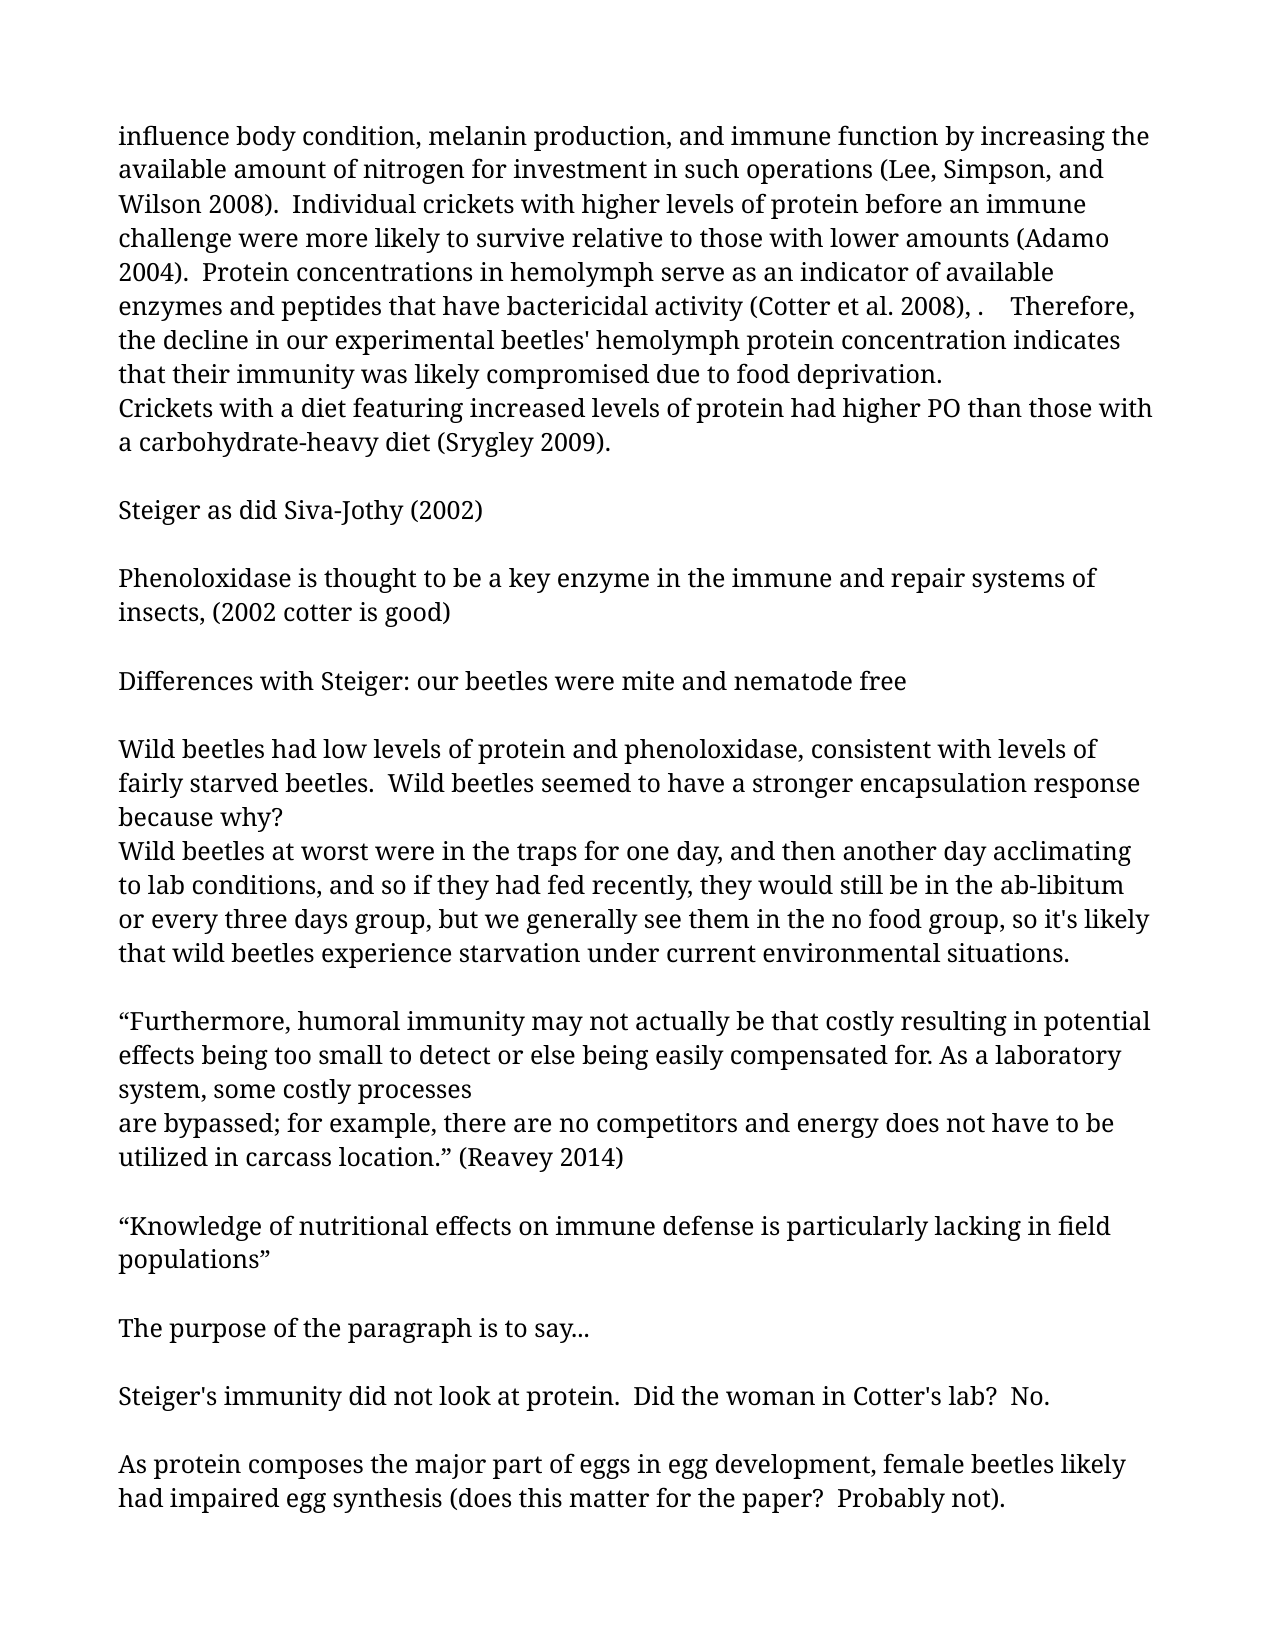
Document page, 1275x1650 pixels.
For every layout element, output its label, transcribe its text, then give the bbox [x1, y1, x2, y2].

text influence body condition, melanin production, and immune function by increasing the available amount of nitrogen for investment in such operations (Lee, Simpson, and Wilson 2008). Individual crickets with higher levels of protein before an immune challenge were more likely to survive relative to those with lower amounts (Adamo 2004). Protein concentrations in hemolymph serve as an indicator of available enzymes and peptides that have bactericidal activity (Cotter et al. 2008), . Therefore, the decline in our experimental beetles' hemolymph protein concentration indicates that their immunity was likely compromised due to food deprivation. [118, 118, 1157, 391]
text Wild beetles at worst were in the traps for one day, and then another day acclimating to lab conditions, and so if they had fed recently, they would still be in the ab-libitum or every three days group, but we generally see them in the no food group, so it's likely that wild beetles experience starvation under current environmental situations. [118, 833, 1157, 970]
text “Knowledge of nutritional effects on immune defense is particularly lacking in field populations” [118, 1208, 1157, 1276]
text Wild beetles had low levels of protein and phenoloxidase, consistent with levels of fairly starved beetles. Wild beetles seemed to have a stronger encapsulation response because why? [118, 731, 1157, 833]
text Phenoloxidase is thought to be a key enzyme in the immune and repair systems of insects, (2002 cotter is good) [118, 561, 1157, 629]
text The purpose of the paragraph is to say... [118, 1310, 1157, 1344]
text are bypassed; for example, there are no competitors and energy does not have to be utilized in carcass location.” (Reavey 2014) [118, 1106, 1157, 1174]
text Steiger as did Siva-Jothy (2002) [118, 493, 1157, 527]
text Differences with Steiger: our beetles were mite and nematode free [118, 663, 1157, 697]
text Steiger's immunity did not look at protein. Did the woman in Cotter's lab? No. [118, 1378, 1157, 1412]
text Crickets with a diet featuring increased levels of protein had higher PO than those with a carbohydrate-heavy diet (Srygley 2009). [118, 391, 1157, 459]
text “Furthermore, humoral immunity may not actually be that costly resulting in potential effects being too small to detect or else being easily compensated for. As a laboratory system, some costly processes [118, 1004, 1157, 1106]
text As protein composes the major part of eggs in egg development, female beetles likely had impaired egg synthesis (does this matter for the paper? Probably not). [118, 1447, 1157, 1515]
